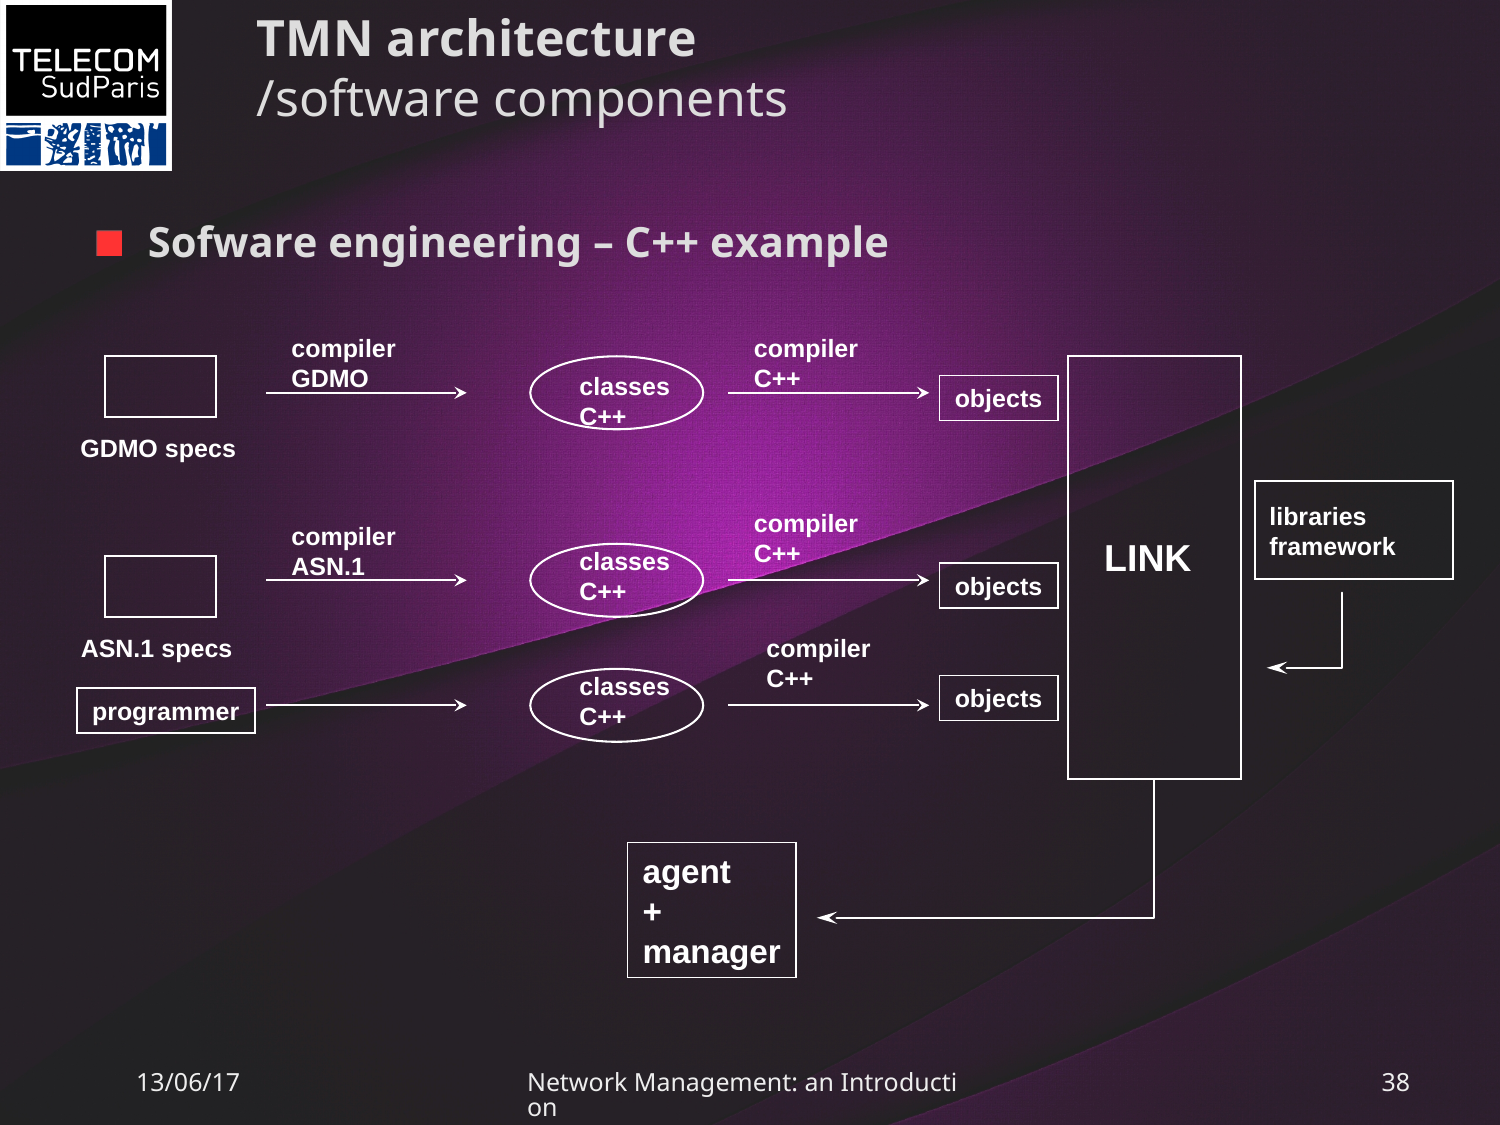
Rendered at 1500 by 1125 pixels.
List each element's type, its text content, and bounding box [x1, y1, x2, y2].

text_box compiler C++ [751, 625, 887, 701]
text_box libraries framework [1254, 492, 1434, 568]
text_box programmer [77, 687, 255, 733]
list Sofware engineering – C++ example [1256, 482, 1427, 492]
title TMN architecture /software components [242, 0, 1436, 135]
text_box objects [939, 675, 1058, 721]
text_box agent + manager [627, 842, 797, 978]
text_box compiler ASN.1 [276, 512, 412, 588]
text_box compiler C++ [738, 500, 874, 576]
text_box ASN.1 specs [65, 625, 249, 671]
text_box classes C++ [564, 537, 705, 613]
text_box compiler GDMO [276, 325, 412, 401]
text_box compiler C++ [738, 325, 874, 401]
text_box classes C++ [564, 662, 705, 738]
text_box objects [939, 562, 1058, 608]
text_box GDMO specs [65, 425, 252, 471]
list Sofware engineering – C++ example [76, 207, 1427, 977]
text_box classes C++ [564, 362, 705, 438]
picture [0, 0, 1500, 1125]
text_box LINK [1089, 526, 1207, 587]
text_box objects [939, 375, 1058, 421]
list Sofware engineering – C++ example [1256, 568, 1427, 578]
